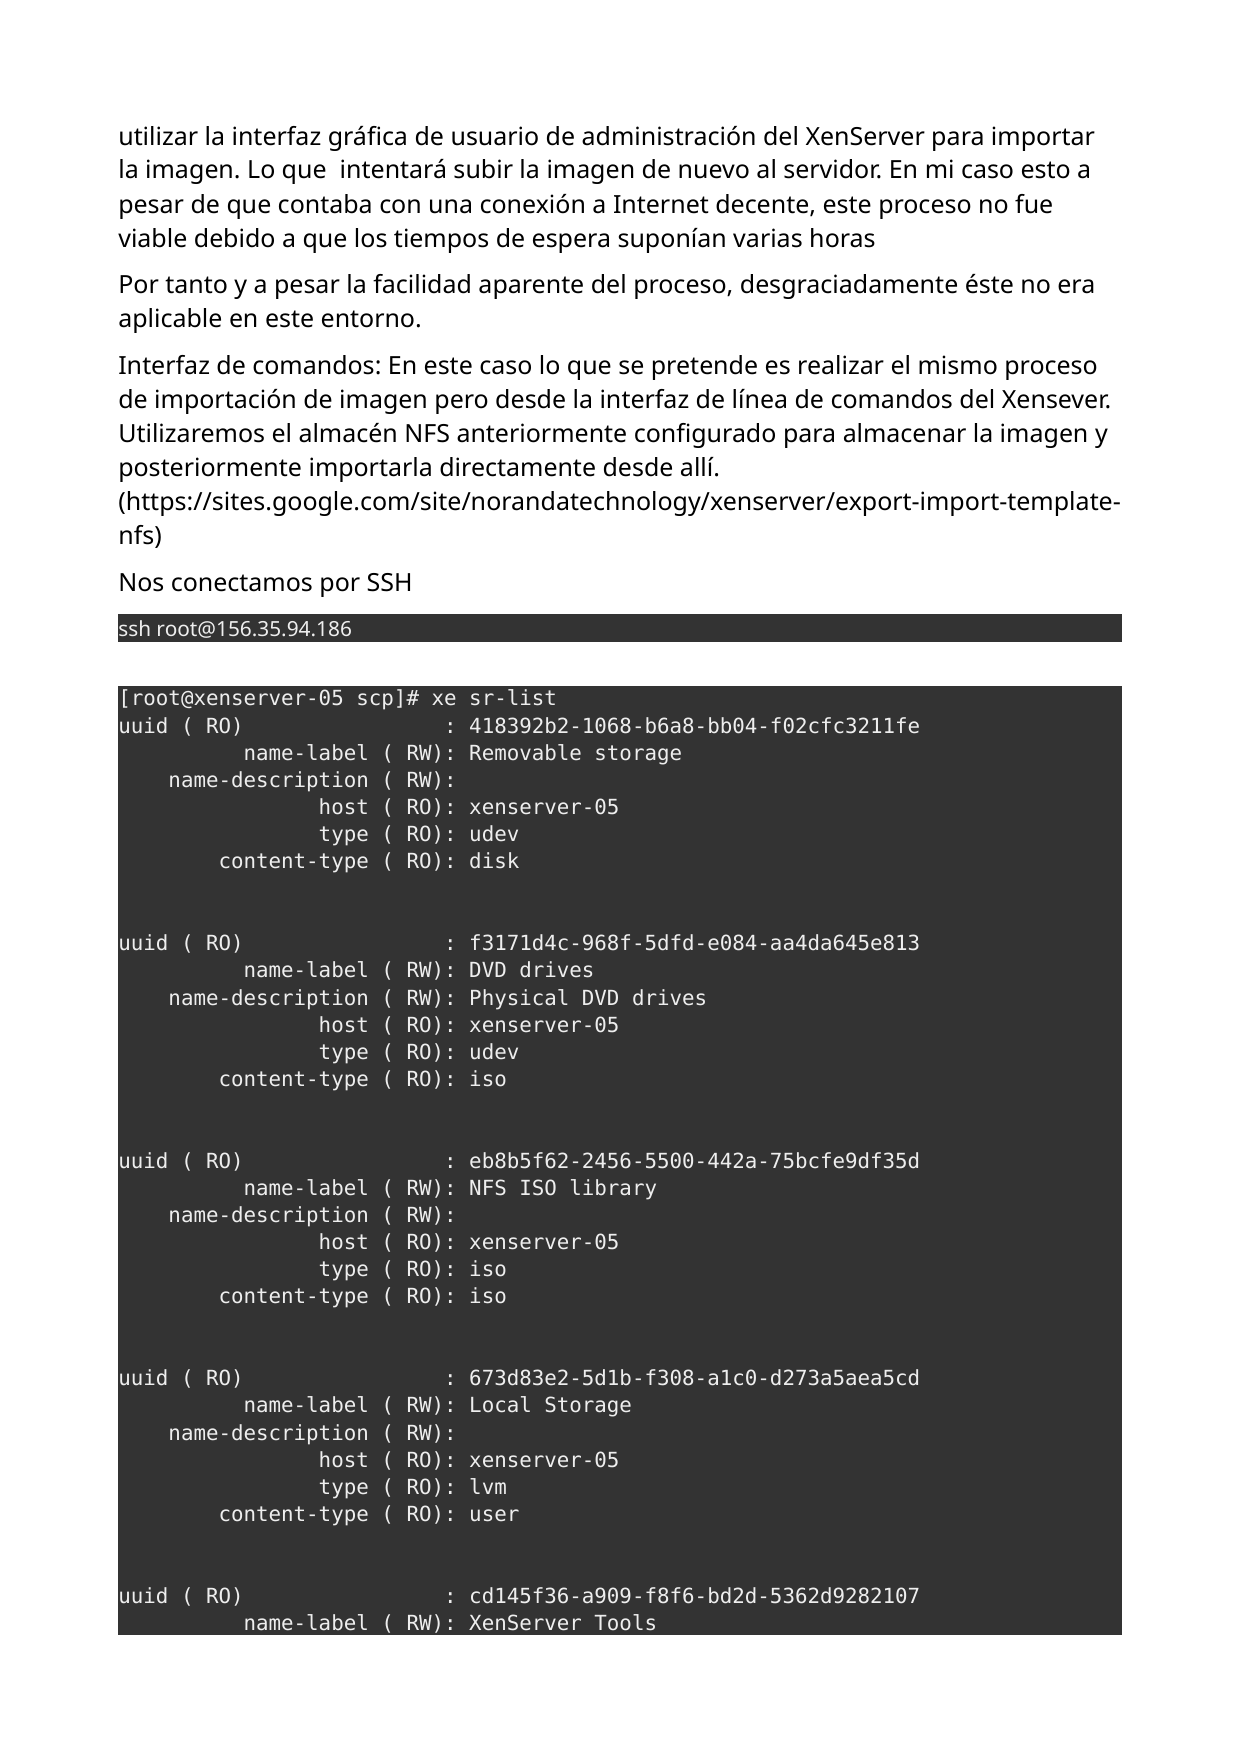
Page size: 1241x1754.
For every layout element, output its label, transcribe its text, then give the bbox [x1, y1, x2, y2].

text host ( RO): xenserver-05 [118, 795, 1122, 819]
text utilizar la interfaz gráfica de usuario de administración del XenServer para importar la imagen. Lo que intentará subir la imagen de nuevo al servidor. En mi caso esto a pesar de que contaba con una conexión a Internet decente, este proceso no fue viable debido a que los tiempos de espera suponían varias horas [118, 118, 1122, 254]
text content-type ( RO): user [118, 1502, 1122, 1526]
text type ( RO): lvm [118, 1475, 1122, 1499]
text type ( RO): udev [118, 1040, 1122, 1064]
text uuid ( RO) : cd145f36-a909-f8f6-bd2d-5362d9282107 [118, 1584, 1122, 1608]
text name-description ( RW): [118, 1421, 1122, 1445]
text content-type ( RO): disk [118, 849, 1122, 874]
text name-label ( RW): NFS ISO library [118, 1176, 1122, 1200]
text content-type ( RO): iso [118, 1284, 1122, 1309]
text Interfaz de comandos: En este caso lo que se pretende es realizar el mismo proceso de importación de imagen pero desde la interfaz de línea de comandos del Xensever. Utilizaremos el almacén NFS anteriormente configurado para almacenar la imagen y posteriormente importarla directamente desde allí. (https://sites.google.com/site/norandatechnology/xenserver/export-import-template-nfs) [118, 347, 1122, 552]
text host ( RO): xenserver-05 [118, 1230, 1122, 1254]
text host ( RO): xenserver-05 [118, 1448, 1122, 1472]
text uuid ( RO) : eb8b5f62-2456-5500-442a-75bcfe9df35d [118, 1149, 1122, 1173]
text name-description ( RW): [118, 1203, 1122, 1227]
text type ( RO): udev [118, 822, 1122, 847]
text name-label ( RW): Removable storage [118, 741, 1122, 765]
text name-description ( RW): [118, 768, 1122, 792]
text name-label ( RW): XenServer Tools [118, 1611, 1122, 1635]
text content-type ( RO): iso [118, 1067, 1122, 1091]
text Nos conectamos por SSH [118, 564, 1122, 598]
text name-label ( RW): DVD drives [118, 958, 1122, 983]
text host ( RO): xenserver-05 [118, 1013, 1122, 1037]
text [root@xenserver-05 scp]# xe sr-list [118, 686, 1122, 711]
text uuid ( RO) : 673d83e2-5d1b-f308-a1c0-d273a5aea5cd [118, 1366, 1122, 1390]
text Por tanto y a pesar la facilidad aparente del proceso, desgraciadamente éste no era aplicable en este entorno. [118, 267, 1122, 335]
text name-label ( RW): Local Storage [118, 1393, 1122, 1418]
text type ( RO): iso [118, 1257, 1122, 1282]
text name-description ( RW): Physical DVD drives [118, 986, 1122, 1010]
text uuid ( RO) : f3171d4c-968f-5dfd-e084-aa4da645e813 [118, 931, 1122, 955]
text ssh root@156.35.94.186 [118, 614, 1122, 642]
text uuid ( RO) : 418392b2-1068-b6a8-bb04-f02cfc3211fe [118, 714, 1122, 738]
